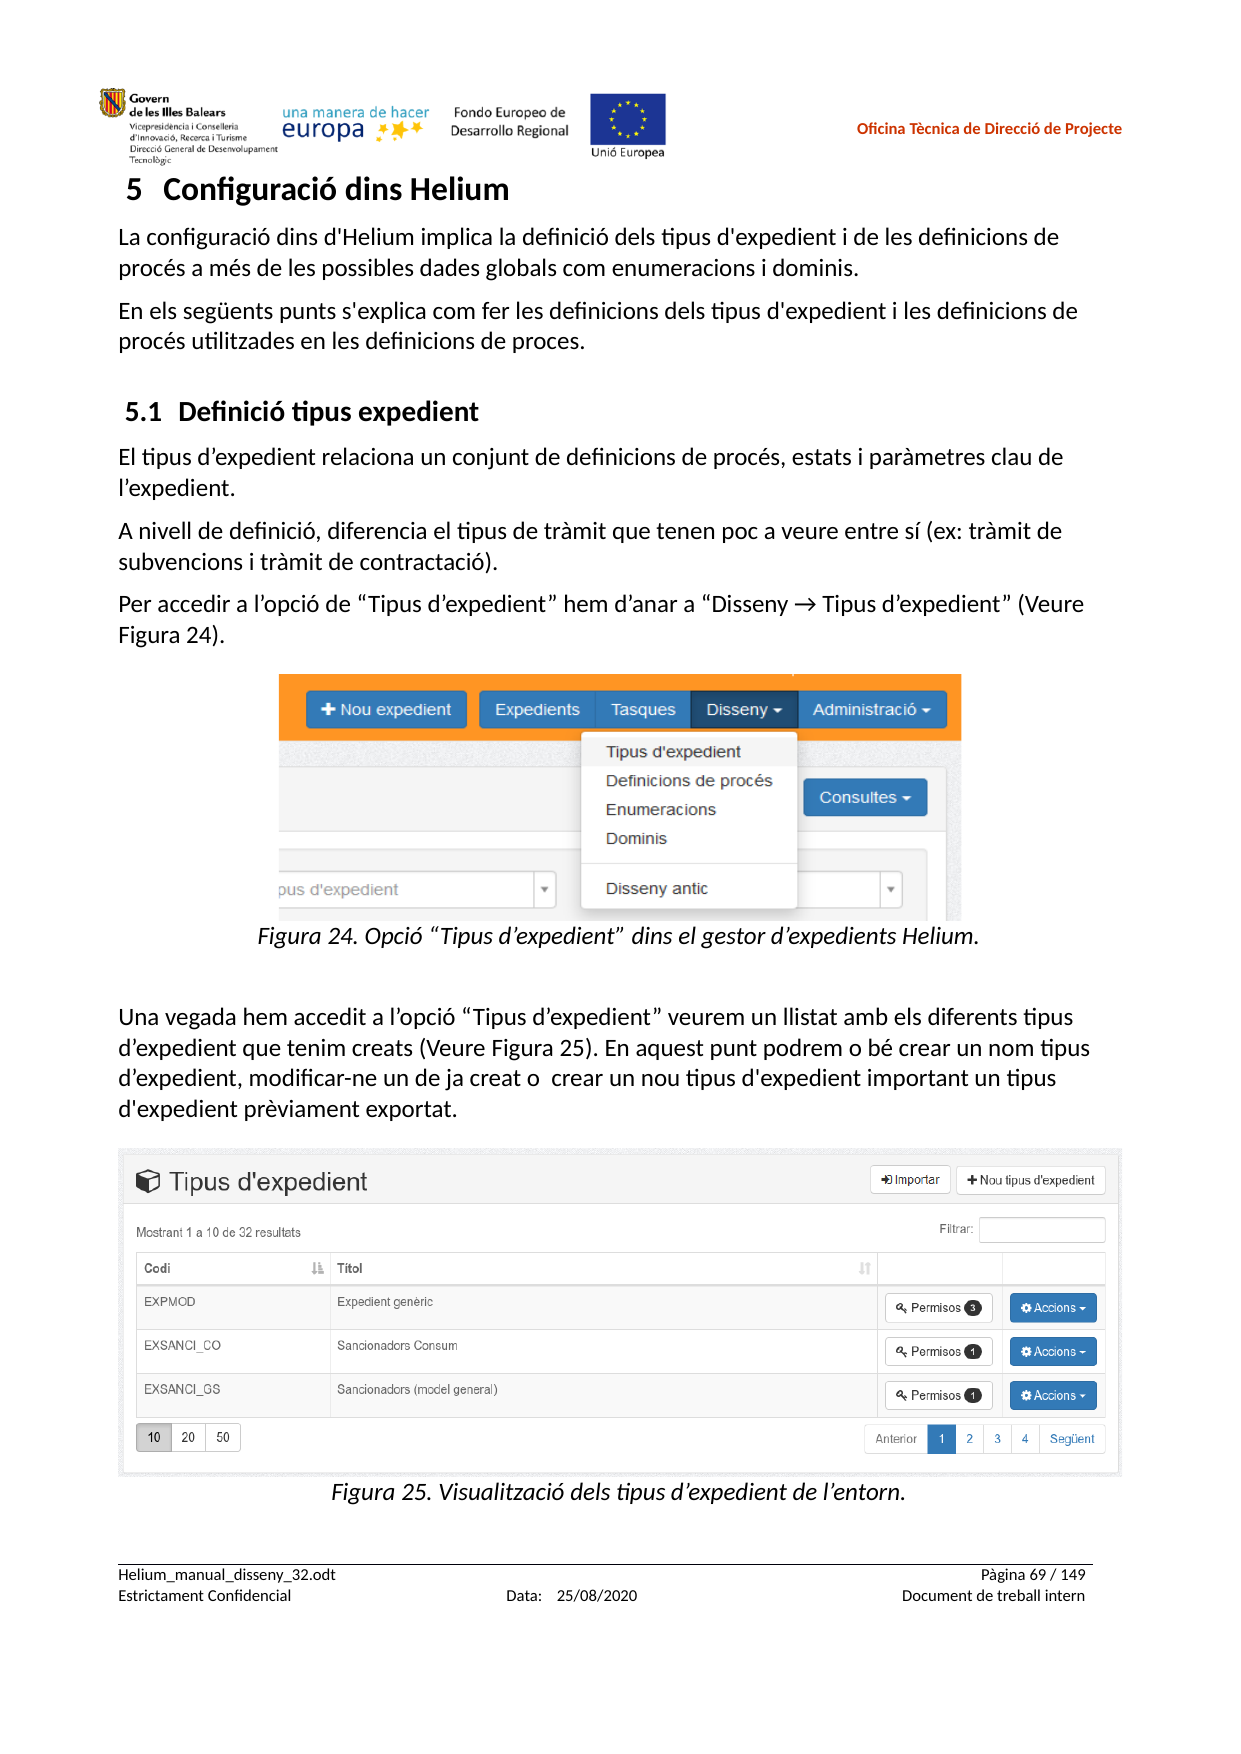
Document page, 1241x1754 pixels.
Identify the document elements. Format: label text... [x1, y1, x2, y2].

text Per accedir a l’opció de “Tipus d’expedient” hem d’anar a “Disseny → Tipus d’expedient” (Veure Figura 24). [118, 589, 1122, 650]
subtitle Definició tipus expedient [118, 393, 1122, 429]
text Figura 24. Opció “Tipus d’expedient” dins el gestor d’expedients Helium. [249, 675, 991, 951]
text El tipus d’expedient relaciona un conjunt de definicions de procés, estats i paràmetres clau de l’expedient. [118, 442, 1122, 503]
text Figura 25. Visualització dels tipus d’expedient de l’entorn. [118, 1477, 1122, 1507]
text La configuració dins d'Helium implica la definició dels tipus d'expedient i de les definicions de procés a més de les possibles dades globals com enumeracions i dominis. [118, 221, 1122, 282]
text A nivell de definició, diferencia el tipus de tràmit que tenen poc a veure entre sí (ex: tràmit de subvencions i tràmit de contractació). [118, 515, 1122, 576]
subtitle Configuració dins Helium [118, 168, 1122, 209]
text Una vegada hem accedit a l’opció “Tipus d’expedient” veurem un llistat amb els diferents tipus d’expedient que tenim creats (Veure Figura 25). En aquest punt podrem o bé crear un nom tipus d’expedient, modificar-ne un de ja creat o crear un nou tipus d'expedient important un tipus d'expedient prèviament exportat. [118, 1001, 1122, 1123]
picture [99, 87, 668, 166]
text En els següents punts s'explica com fer les definicions dels tipus d'expedient i les definicions de procés utilitzades en les definicions de proces. [118, 295, 1122, 356]
